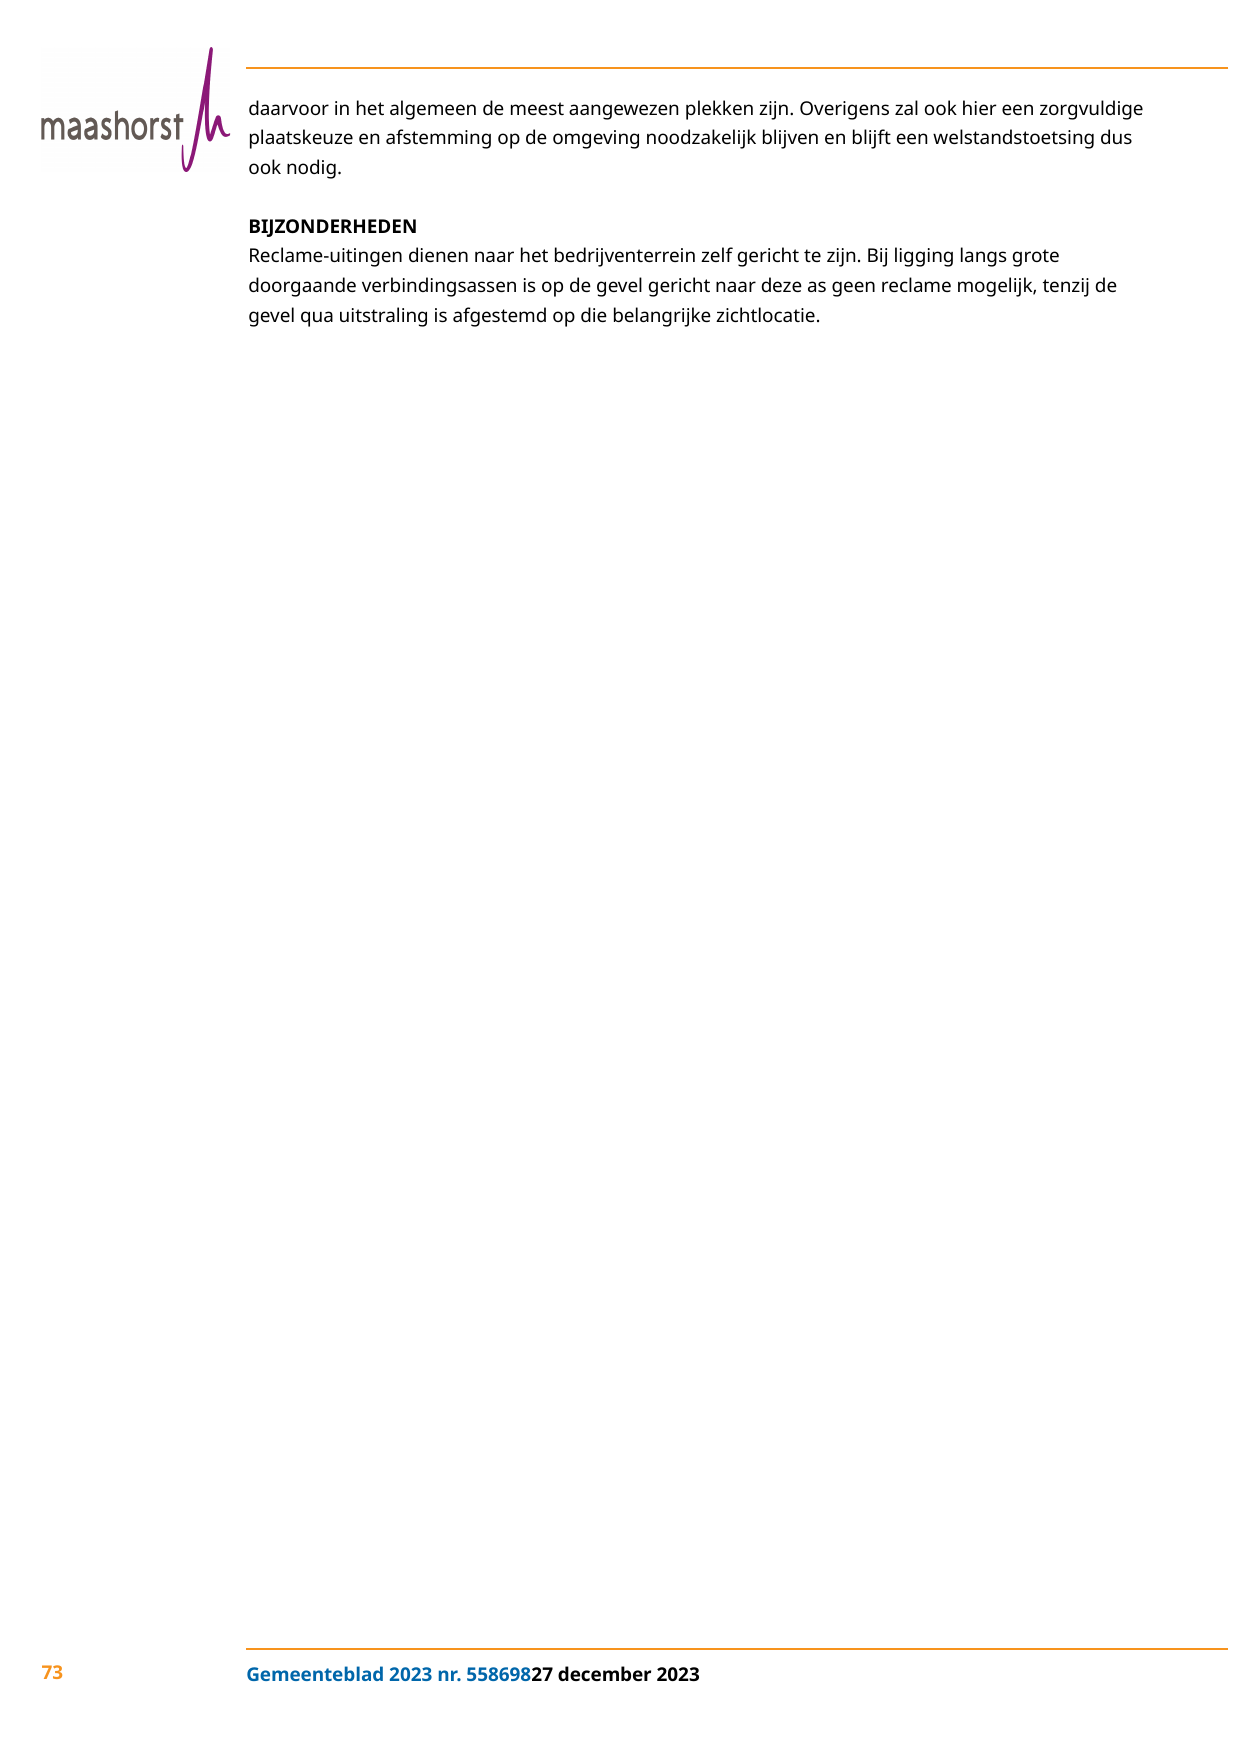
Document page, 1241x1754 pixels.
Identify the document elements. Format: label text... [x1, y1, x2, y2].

text BIJZONDERHEDEN [248, 213, 1152, 239]
text Reclame-uitingen dienen naar het bedrijventerrein zelf gericht te zijn. Bij ligging langs grote doorgaande verbindingsassen is op de gevel gericht naar deze as geen reclame mogelijk, tenzij de gevel qua uitstraling is afgestemd op die belangrijke zichtlocatie. [248, 243, 1152, 328]
picture [41, 47, 231, 172]
text daarvoor in het algemeen de meest aangewezen plekken zijn. Overigens zal ook hier een zorgvuldige plaatskeuze en afstemming op de omgeving noodzakelijk blijven en blijft een welstandstoetsing dus ook nodig. [248, 95, 1152, 180]
